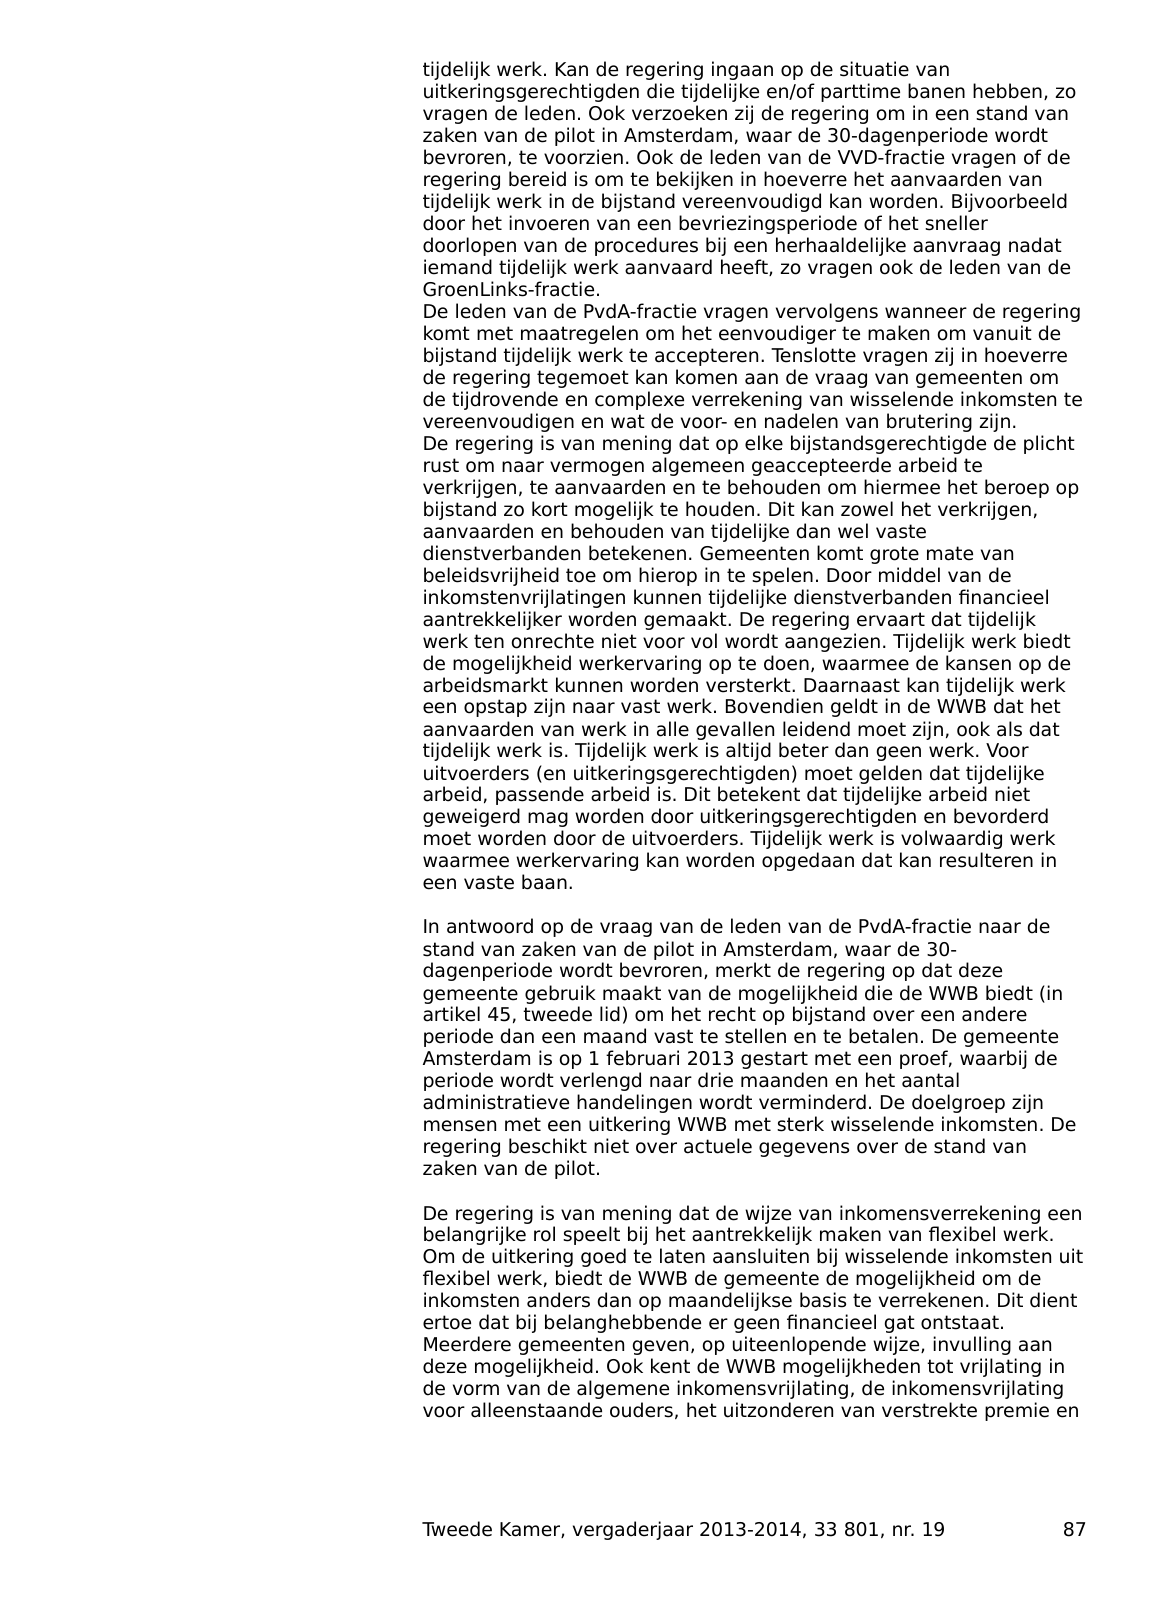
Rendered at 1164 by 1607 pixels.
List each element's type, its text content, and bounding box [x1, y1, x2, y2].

text tijdelijk werk. Kan de regering ingaan op de situatie van uitkeringsgerechtigden die tijdelijke en/of parttime banen hebben, zo vragen de leden. Ook verzoeken zij de regering om in een stand van zaken van de pilot in Amsterdam, waar de 30-dagenperiode wordt bevroren, te voorzien. Ook de leden van de VVD-fractie vragen of de regering bereid is om te bekijken in hoeverre het aanvaarden van tijdelijk werk in de bijstand vereenvoudigd kan worden. Bijvoorbeeld door het invoeren van een bevriezingsperiode of het sneller doorlopen van de procedures bij een herhaaldelijke aanvraag nadat iemand tijdelijk werk aanvaard heeft, zo vragen ook de leden van de GroenLinks-fractie. [422, 59, 1087, 301]
text De regering is van mening dat de wijze van inkomensverrekening een belangrijke rol speelt bij het aantrekkelijk maken van flexibel werk. Om de uitkering goed te laten aansluiten bij wisselende inkomsten uit flexibel werk, biedt de WWB de gemeente de mogelijkheid om de inkomsten anders dan op maandelijkse basis te verrekenen. Dit dient ertoe dat bij belanghebbende er geen financieel gat ontstaat. Meerdere gemeenten geven, op uiteenlopende wijze, invulling aan deze mogelijkheid. Ook kent de WWB mogelijkheden tot vrijlating in de vorm van de algemene inkomensvrijlating, de inkomensvrijlating voor alleenstaande ouders, het uitzonderen van verstrekte premie en [422, 1202, 1087, 1422]
text In antwoord op de vraag van de leden van de PvdA-fractie naar de stand van zaken van de pilot in Amsterdam, waar de 30-dagenperiode wordt bevroren, merkt de regering op dat deze gemeente gebruik maakt van de mogelijkheid die de WWB biedt (in artikel 45, tweede lid) om het recht op bijstand over een andere periode dan een maand vast te stellen en te betalen. De gemeente Amsterdam is op 1 februari 2013 gestart met een proef, waarbij de periode wordt verlengd naar drie maanden en het aantal administratieve handelingen wordt verminderd. De doelgroep zijn mensen met een uitkering WWB met sterk wisselende inkomsten. De regering beschikt niet over actuele gegevens over de stand van zaken van de pilot. [422, 916, 1087, 1180]
text De leden van de PvdA-fractie vragen vervolgens wanneer de regering komt met maatregelen om het eenvoudiger te maken om vanuit de bijstand tijdelijk werk te accepteren. Tenslotte vragen zij in hoeverre de regering tegemoet kan komen aan de vraag van gemeenten om de tijdrovende en complexe verrekening van wisselende inkomsten te vereenvoudigen en wat de voor- en nadelen van brutering zijn. [422, 301, 1087, 433]
text De regering is van mening dat op elke bijstandsgerechtigde de plicht rust om naar vermogen algemeen geaccepteerde arbeid te verkrijgen, te aanvaarden en te behouden om hiermee het beroep op bijstand zo kort mogelijk te houden. Dit kan zowel het verkrijgen, aanvaarden en behouden van tijdelijke dan wel vaste dienstverbanden betekenen. Gemeenten komt grote mate van beleidsvrijheid toe om hierop in te spelen. Door middel van de inkomstenvrijlatingen kunnen tijdelijke dienstverbanden financieel aantrekkelijker worden gemaakt. De regering ervaart dat tijdelijk werk ten onrechte niet voor vol wordt aangezien. Tijdelijk werk biedt de mogelijkheid werkervaring op te doen, waarmee de kansen op de arbeidsmarkt kunnen worden versterkt. Daarnaast kan tijdelijk werk een opstap zijn naar vast werk. Bovendien geldt in de WWB dat het aanvaarden van werk in alle gevallen leidend moet zijn, ook als dat tijdelijk werk is. Tijdelijk werk is altijd beter dan geen werk. Voor uitvoerders (en uitkeringsgerechtigden) moet gelden dat tijdelijke arbeid, passende arbeid is. Dit betekent dat tijdelijke arbeid niet geweigerd mag worden door uitkeringsgerechtigden en bevorderd moet worden door de uitvoerders. Tijdelijk werk is volwaardig werk waarmee werkervaring kan worden opgedaan dat kan resulteren in een vaste baan. [422, 433, 1087, 894]
